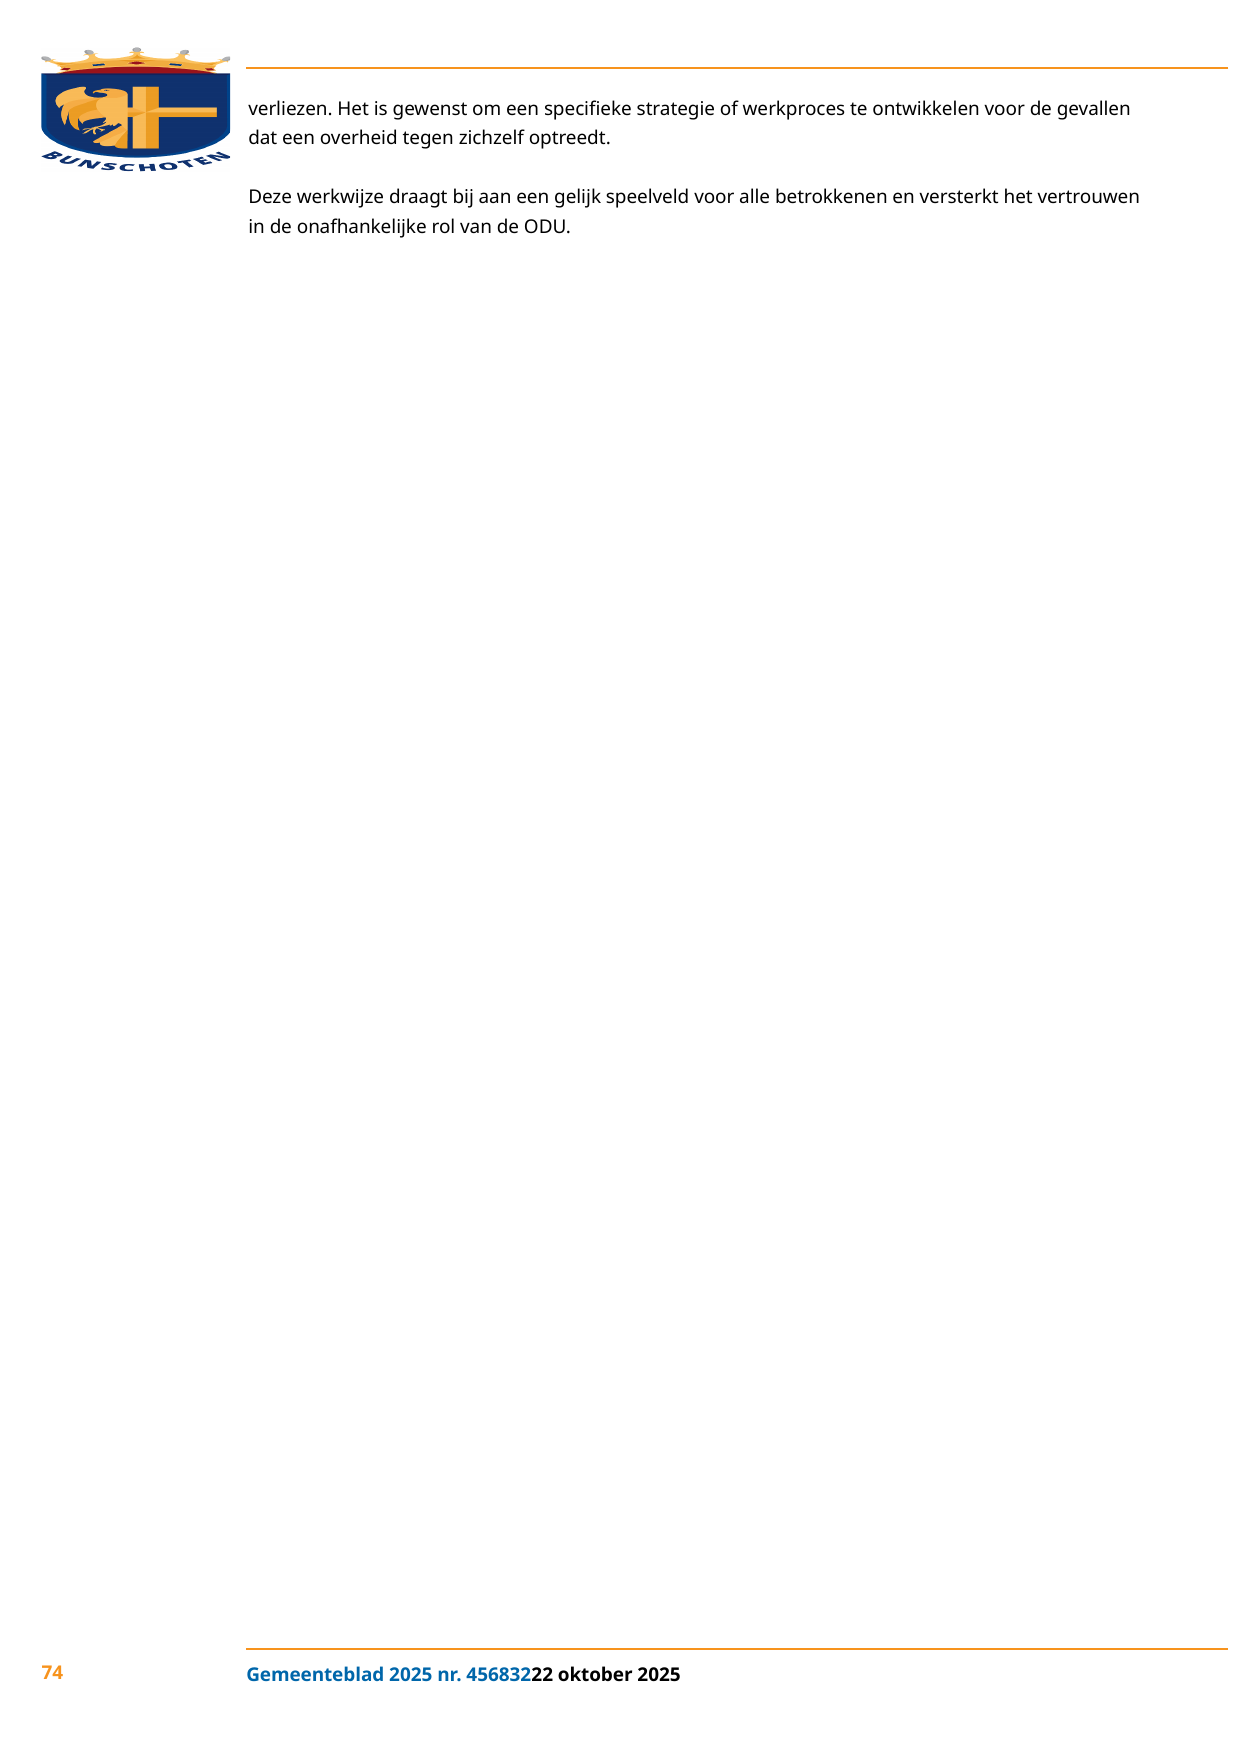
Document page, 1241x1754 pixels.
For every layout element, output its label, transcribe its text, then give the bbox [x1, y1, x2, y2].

text Deze werkwijze draagt bij aan een gelijk speelveld voor alle betrokkenen en versterkt het vertrouwen in de onafhankelijke rol van de ODU. [248, 183, 1152, 239]
picture [41, 47, 231, 172]
text verliezen. Het is gewenst om een specifieke strategie of werkproces te ontwikkelen voor de gevallen dat een overheid tegen zichzelf optreedt. [248, 95, 1152, 150]
